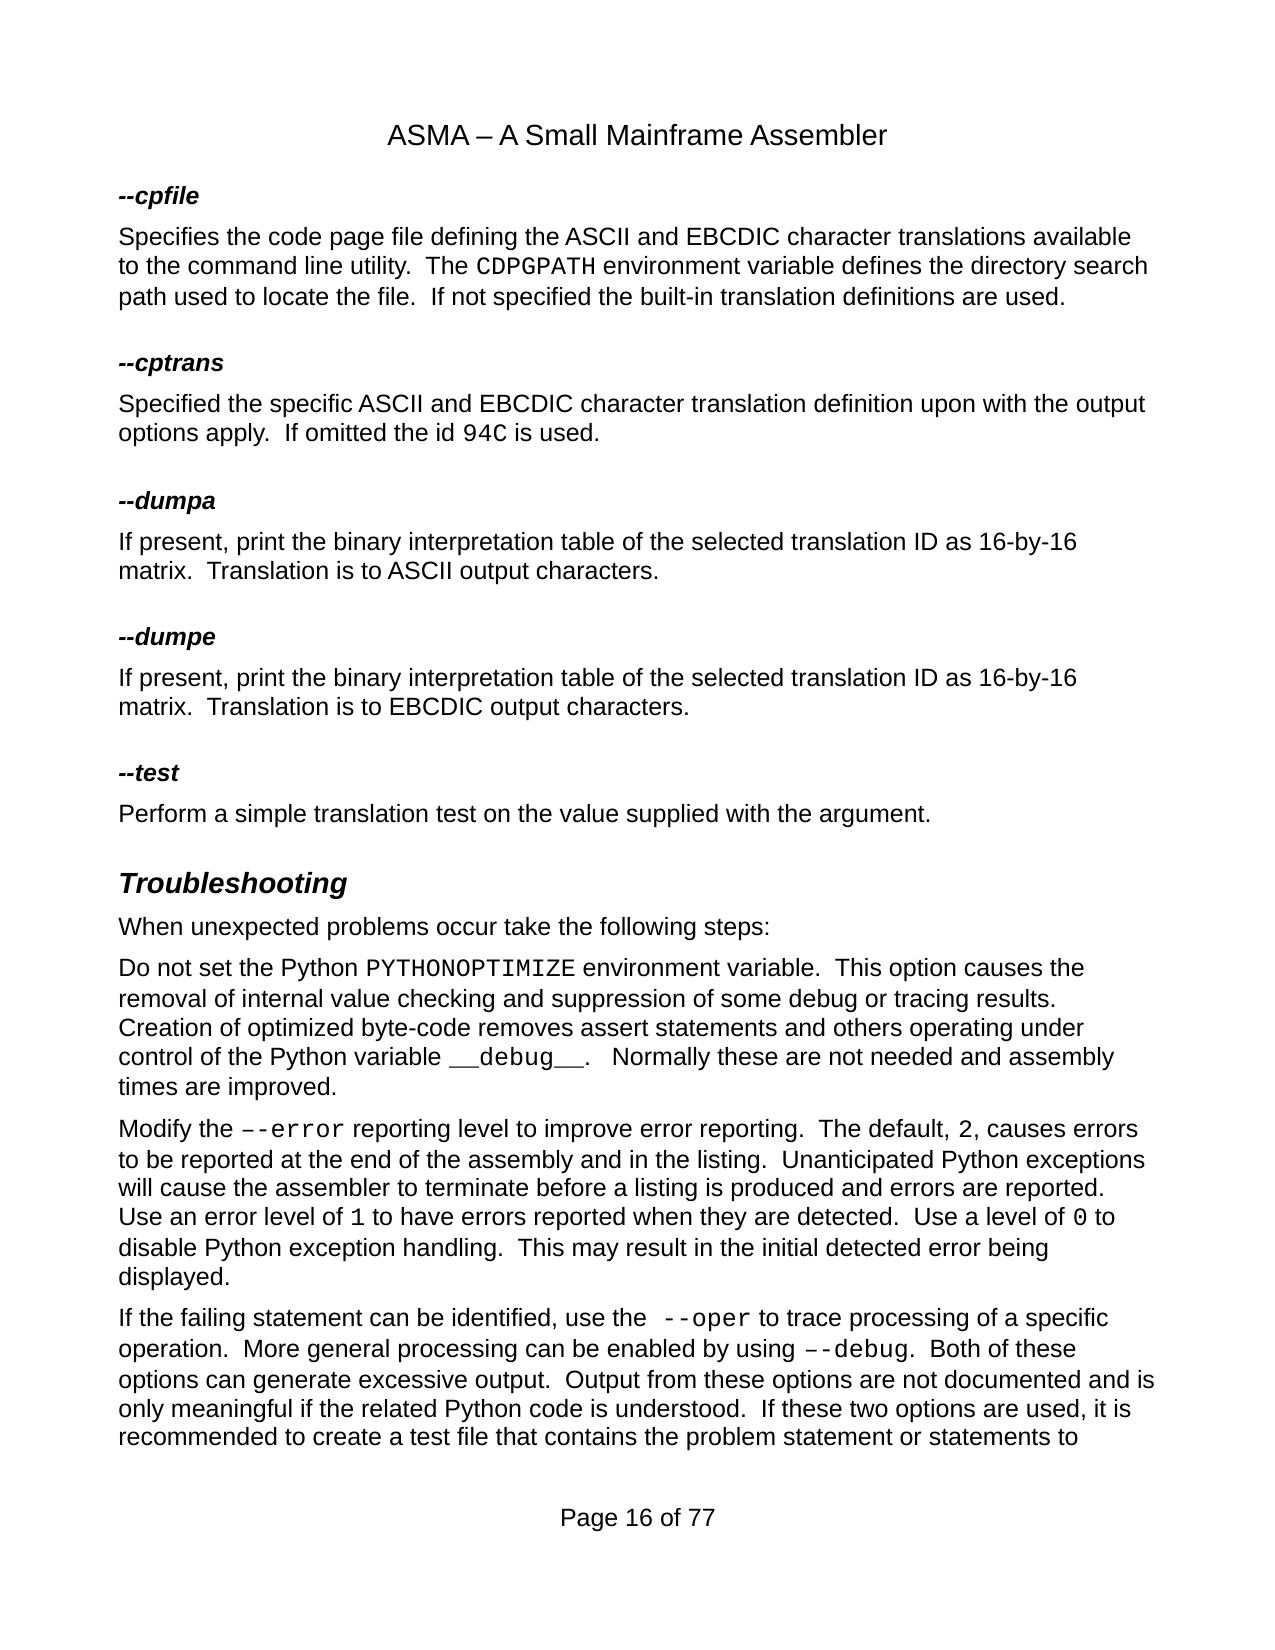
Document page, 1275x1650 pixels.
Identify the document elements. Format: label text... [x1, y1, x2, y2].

text Modify the –-error reporting level to improve error reporting. The default, 2, causes errors to be reported at the end of the assembly and in the listing. Unanticipated Python exceptions will cause the assembler to terminate before a listing is produced and errors are reported. Use an error level of 1 to have errors reported when they are detected. Use a level of 0 to disable Python exception handling. This may result in the initial detected error being displayed. [118, 1114, 1157, 1291]
subtitle --test [118, 758, 1157, 787]
subtitle Troubleshooting [118, 866, 1157, 899]
text If the failing statement can be identified, use the --oper to trace processing of a specific operation. More general processing can be enabled by using –-debug. Both of these options can generate excessive output. Output from these options are not documented and is only meaningful if the related Python code is understood. If these two options are used, it is recommended to create a test file that contains the problem statement or statements to [118, 1303, 1157, 1451]
subtitle --cptrans [118, 348, 1157, 377]
text When unexpected problems occur take the following steps: [118, 912, 1157, 941]
text If present, print the binary interpretation table of the selected translation ID as 16-by-16 matrix. Translation is to EBCDIC output characters. [118, 663, 1157, 721]
text Specified the specific ASCII and EBCDIC character translation definition upon with the output options apply. If omitted the id 94C is used. [118, 389, 1157, 449]
subtitle --cpfile [118, 181, 1157, 210]
subtitle --dumpe [118, 622, 1157, 651]
text If present, print the binary interpretation table of the selected translation ID as 16-by-16 matrix. Translation is to ASCII output characters. [118, 527, 1157, 585]
text Specifies the code page file defining the ASCII and EBCDIC character translations available to the command line utility. The CDPGPATH environment variable defines the directory search path used to locate the file. If not specified the built-in translation definitions are used. [118, 222, 1157, 311]
text Perform a simple translation test on the value supplied with the argument. [118, 799, 1157, 828]
subtitle --dumpa [118, 486, 1157, 515]
text Do not set the Python PYTHONOPTIMIZE environment variable. This option causes the removal of internal value checking and suppression of some debug or tracing results. Creation of optimized byte-code removes assert statements and others operating under control of the Python variable __debug__. Normally these are not needed and assembly times are improved. [118, 953, 1157, 1101]
